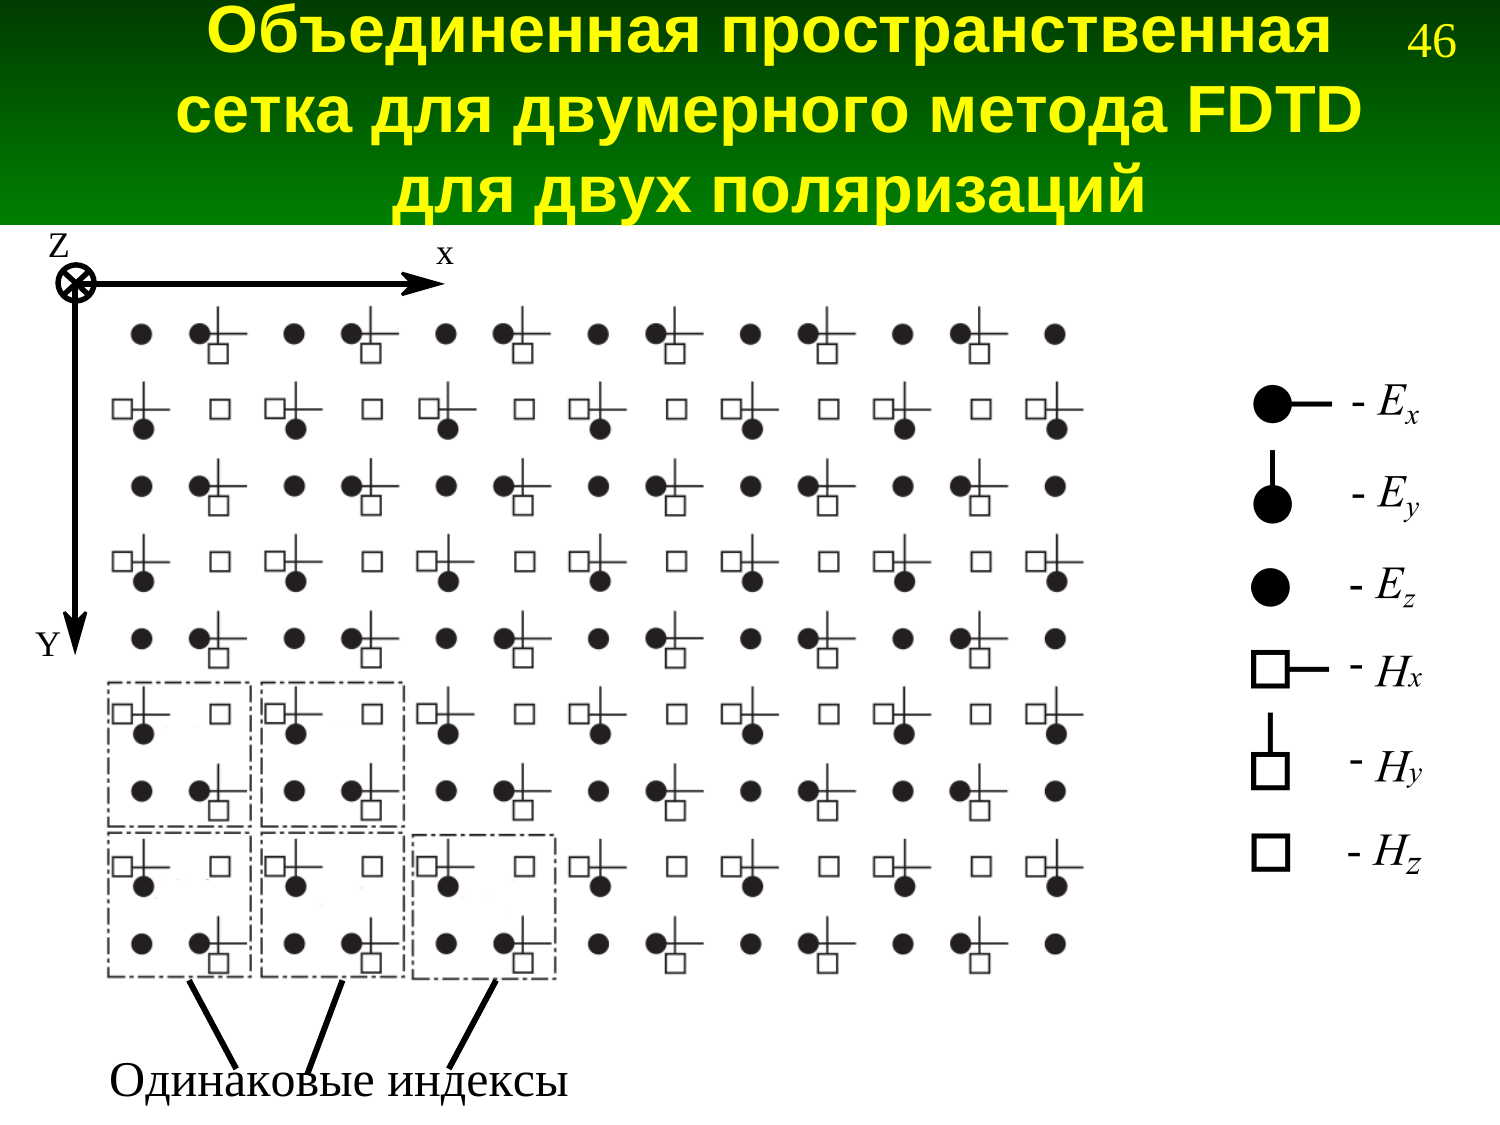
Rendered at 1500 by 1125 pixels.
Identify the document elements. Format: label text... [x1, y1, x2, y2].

picture [1251, 371, 1459, 875]
picture [35, 233, 1111, 1012]
title Объединенная пространственная сетка для двумерного метода FDTD для двух поляризаций [100, 0, 1441, 234]
text_box Одинаковые индексы [94, 1039, 584, 1115]
